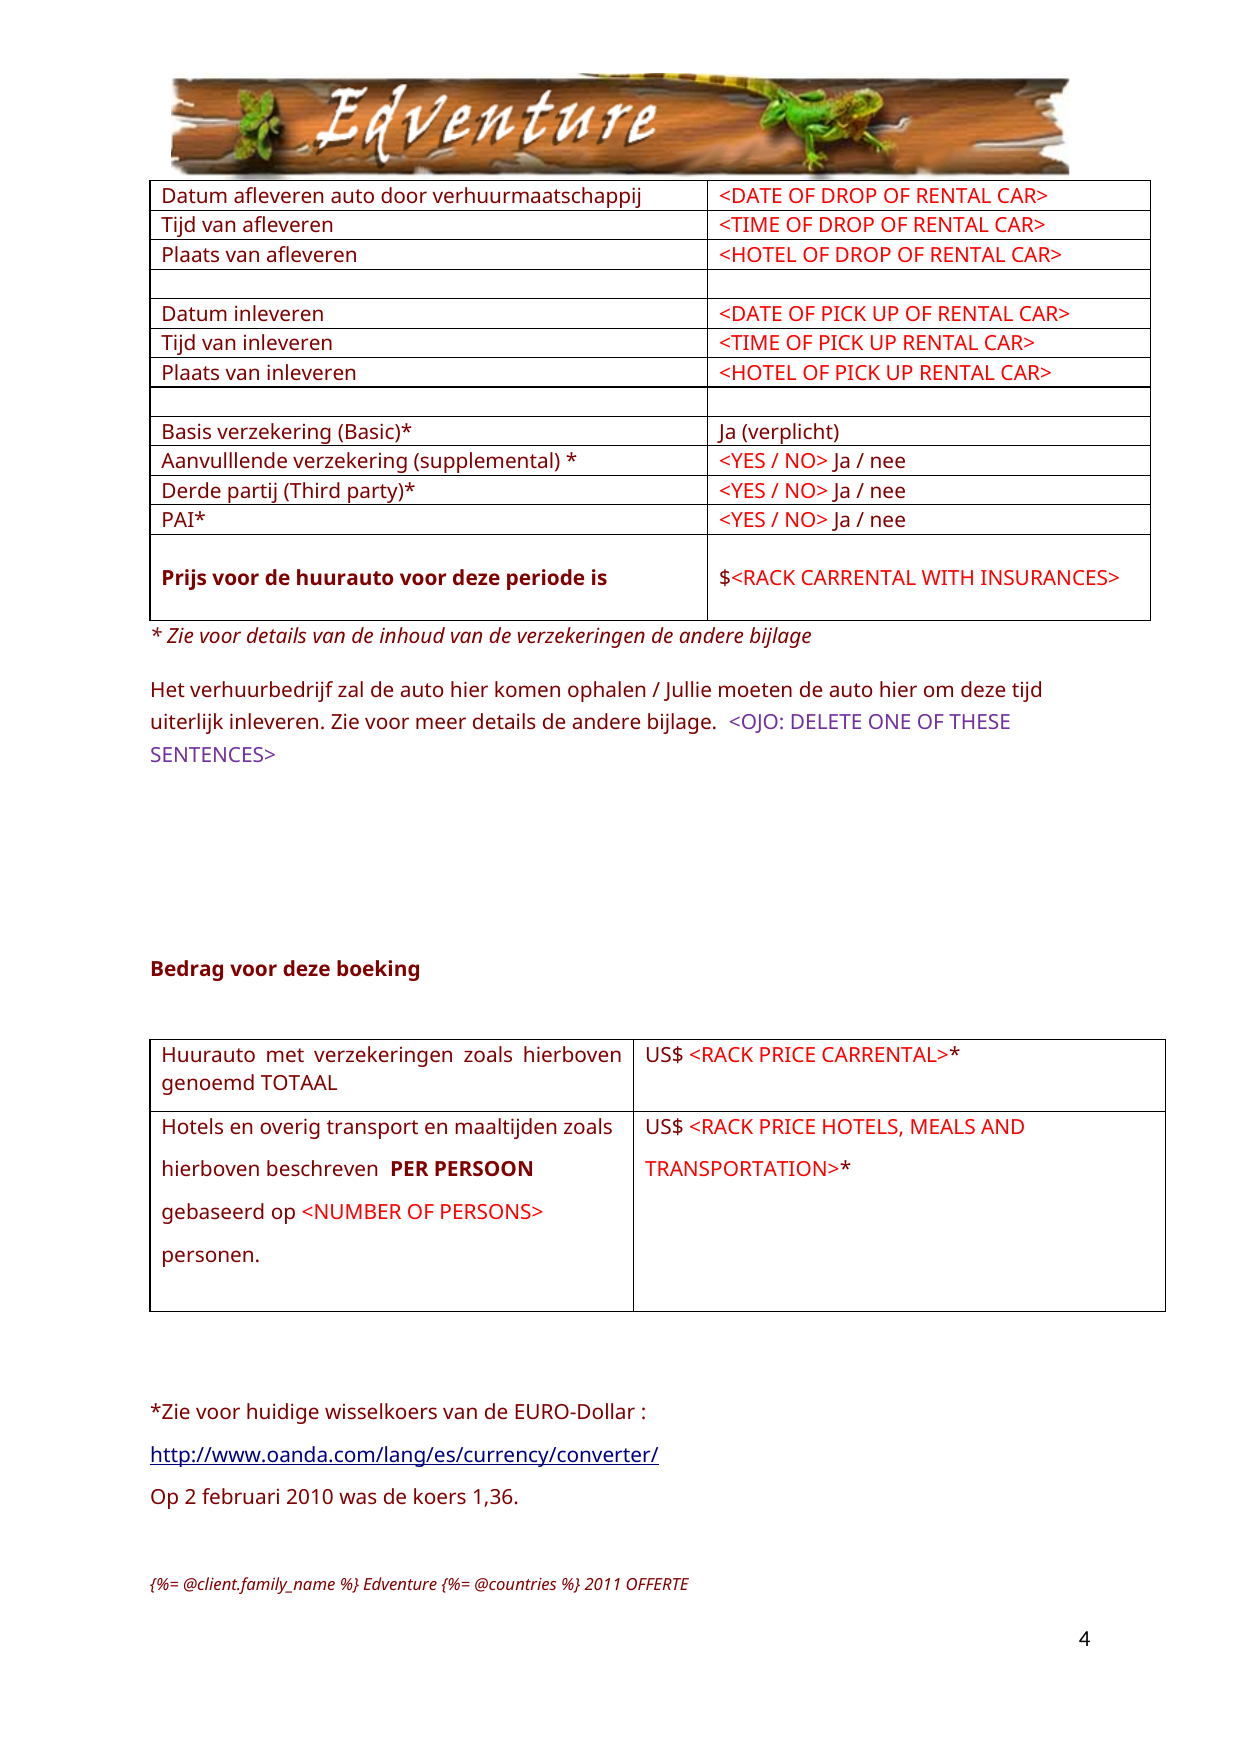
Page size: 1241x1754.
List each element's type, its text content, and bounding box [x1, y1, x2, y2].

table_cell $<RACK CARRENTAL WITH INSURANCES> [708, 535, 1150, 620]
table_cell Hotels en overig transport en maaltijden zoals hierboven beschreven PER PERSOON gebaseerd op <NUMBER OF PERSONS> personen. [151, 1112, 633, 1311]
table_cell Plaats van afleveren [151, 240, 707, 268]
table_cell Basis verzekering (Basic)* [151, 417, 707, 445]
table_header US$ <RACK PRICE CARRENTAL>* [634, 1040, 1165, 1111]
text Op 2 februari 2010 was de koers 1,36. [150, 1482, 1090, 1511]
table_cell US$ <RACK PRICE HOTELS, MEALS AND TRANSPORTATION>* [634, 1112, 1165, 1311]
table_header <DATE OF DROP OF RENTAL CAR> [708, 181, 1150, 209]
table_cell Prijs voor de huurauto voor deze periode is [151, 535, 707, 620]
table_cell [151, 388, 707, 416]
text Bedrag voor deze boeking [150, 954, 1090, 982]
table_cell [151, 270, 707, 298]
table_cell Datum inleveren [151, 299, 707, 327]
picture [171, 73, 1070, 180]
table_cell [708, 388, 1150, 416]
table_cell Plaats van inleveren [151, 358, 707, 386]
table_header Datum afleveren auto door verhuurmaatschappij [151, 181, 707, 209]
table_cell <TIME OF DROP OF RENTAL CAR> [708, 211, 1150, 239]
table_cell PAI* [151, 505, 707, 534]
text * Zie voor details van de inhoud van de verzekeringen de andere bijlage [150, 621, 1090, 650]
table_cell Derde partij (Third party)* [151, 476, 707, 504]
table_cell [708, 270, 1150, 298]
table_header Huurauto met verzekeringen zoals hierboven genoemd TOTAAL [151, 1040, 633, 1111]
table_cell <YES / NO> Ja / nee [708, 446, 1150, 475]
table_cell Ja (verplicht) [708, 417, 1150, 445]
table_cell <YES / NO> Ja / nee [708, 476, 1150, 504]
table_cell Tijd van afleveren [151, 211, 707, 239]
table_cell Tijd van inleveren [151, 329, 707, 357]
table_cell Aanvulllende verzekering (supplemental) * [151, 446, 707, 475]
table_cell <YES / NO> Ja / nee [708, 505, 1150, 534]
table_cell <HOTEL OF DROP OF RENTAL CAR> [708, 240, 1150, 268]
text Het verhuurbedrijf zal de auto hier komen ophalen / Jullie moeten de auto hier om deze tijd uiterlijk inleveren. Zie voor meer details de andere bijlage. <OJO: DELETE ONE OF THESE SENTENCES> [150, 675, 1090, 768]
table_cell <DATE OF PICK UP OF RENTAL CAR> [708, 299, 1150, 327]
table_cell <TIME OF PICK UP RENTAL CAR> [708, 329, 1150, 357]
text *Zie voor huidige wisselkoers van de EURO-Dollar : http://www.oanda.com/lang/es/currency/converter/ [150, 1397, 1090, 1468]
table_cell <HOTEL OF PICK UP RENTAL CAR> [708, 358, 1150, 386]
